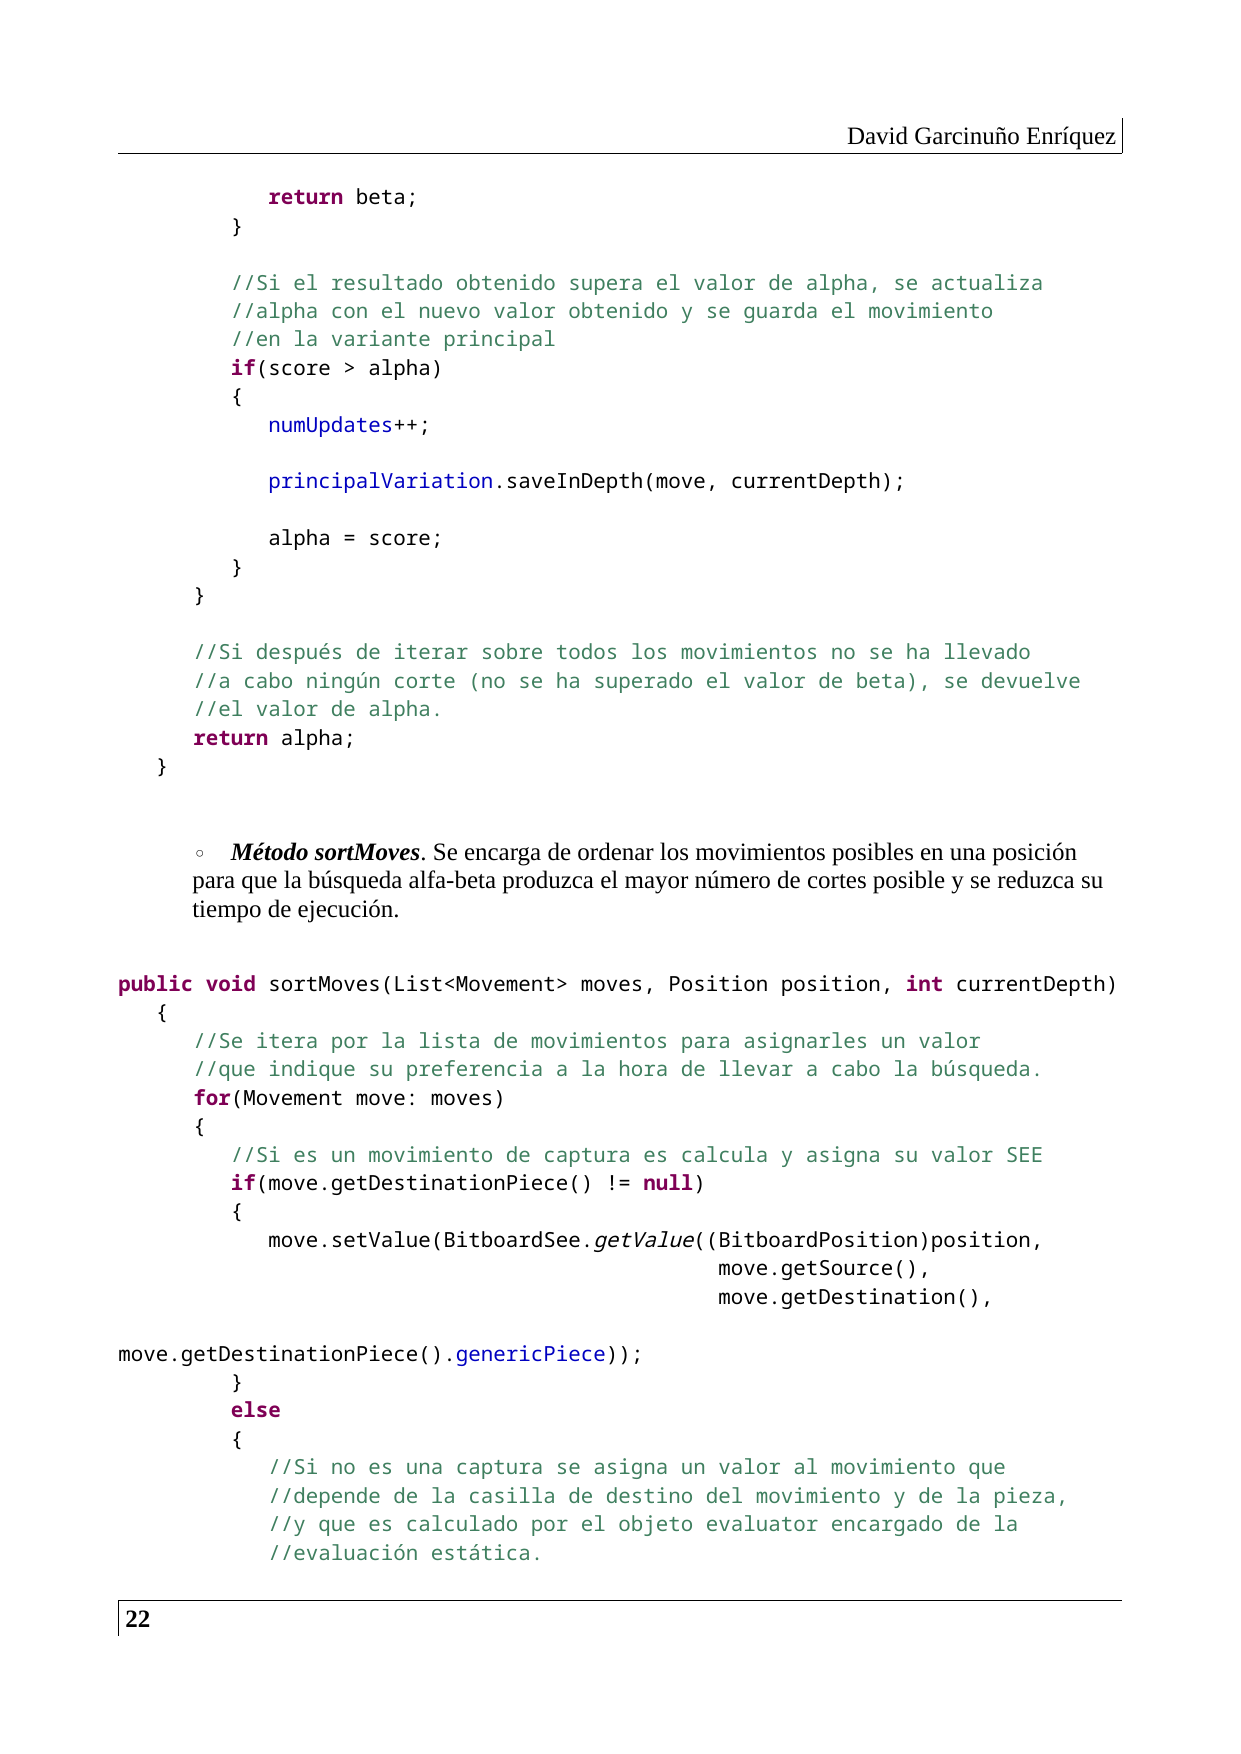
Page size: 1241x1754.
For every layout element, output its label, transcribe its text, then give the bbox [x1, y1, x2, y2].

text } [118, 751, 1122, 779]
text numUpdates++; [118, 410, 1122, 438]
text { [118, 1111, 1122, 1140]
text //depende de la casilla de destino del movimiento y de la pieza, [118, 1481, 1122, 1509]
text move.setValue(BitboardSee.getValue((BitboardPosition)position, [118, 1225, 1122, 1253]
text //Si no es una captura se asigna un valor al movimiento que [118, 1452, 1122, 1481]
text move.getSource(), [118, 1253, 1122, 1282]
text for(Movement move: moves) [118, 1083, 1122, 1111]
text public void sortMoves(List<Movement> moves, Position position, int currentDepth) [118, 969, 1122, 997]
text { [118, 997, 1122, 1026]
text move.getDestinationPiece().genericPiece)); [118, 1310, 1122, 1367]
text return alpha; [118, 723, 1122, 751]
text if(move.getDestinationPiece() != null) [118, 1168, 1122, 1197]
list Método sortMoves. Se encarga de ordenar los movimientos posibles en una posición para que la búsqueda alfa-beta produzca el mayor número de cortes posible y se reduzca su tiempo de ejecución. [192, 837, 1122, 923]
text } [118, 580, 1122, 609]
text } [118, 211, 1122, 239]
text alpha = score; [118, 523, 1122, 552]
text //alpha con el nuevo valor obtenido y se guarda el movimiento [118, 296, 1122, 324]
text { [118, 1424, 1122, 1452]
text //Si después de iterar sobre todos los movimientos no se ha llevado [118, 637, 1122, 666]
text //que indique su preferencia a la hora de llevar a cabo la búsqueda. [118, 1054, 1122, 1083]
text //Se itera por la lista de movimientos para asignarles un valor [118, 1026, 1122, 1054]
text move.getDestination(), [118, 1282, 1122, 1310]
text //y que es calculado por el objeto evaluator encargado de la [118, 1509, 1122, 1538]
text //Si es un movimiento de captura es calcula y asigna su valor SEE [118, 1140, 1122, 1168]
text //en la variante principal [118, 324, 1122, 353]
text { [118, 381, 1122, 410]
text principalVariation.saveInDepth(move, currentDepth); [118, 467, 1122, 495]
text } [118, 1367, 1122, 1396]
text else [118, 1396, 1122, 1424]
text } [118, 552, 1122, 580]
text { [118, 1197, 1122, 1225]
text //el valor de alpha. [118, 694, 1122, 723]
text if(score > alpha) [118, 353, 1122, 381]
text //a cabo ningún corte (no se ha superado el valor de beta), se devuelve [118, 666, 1122, 694]
text //Si el resultado obtenido supera el valor de alpha, se actualiza [118, 268, 1122, 296]
text return beta; [118, 182, 1122, 211]
text //evaluación estática. [118, 1538, 1122, 1566]
